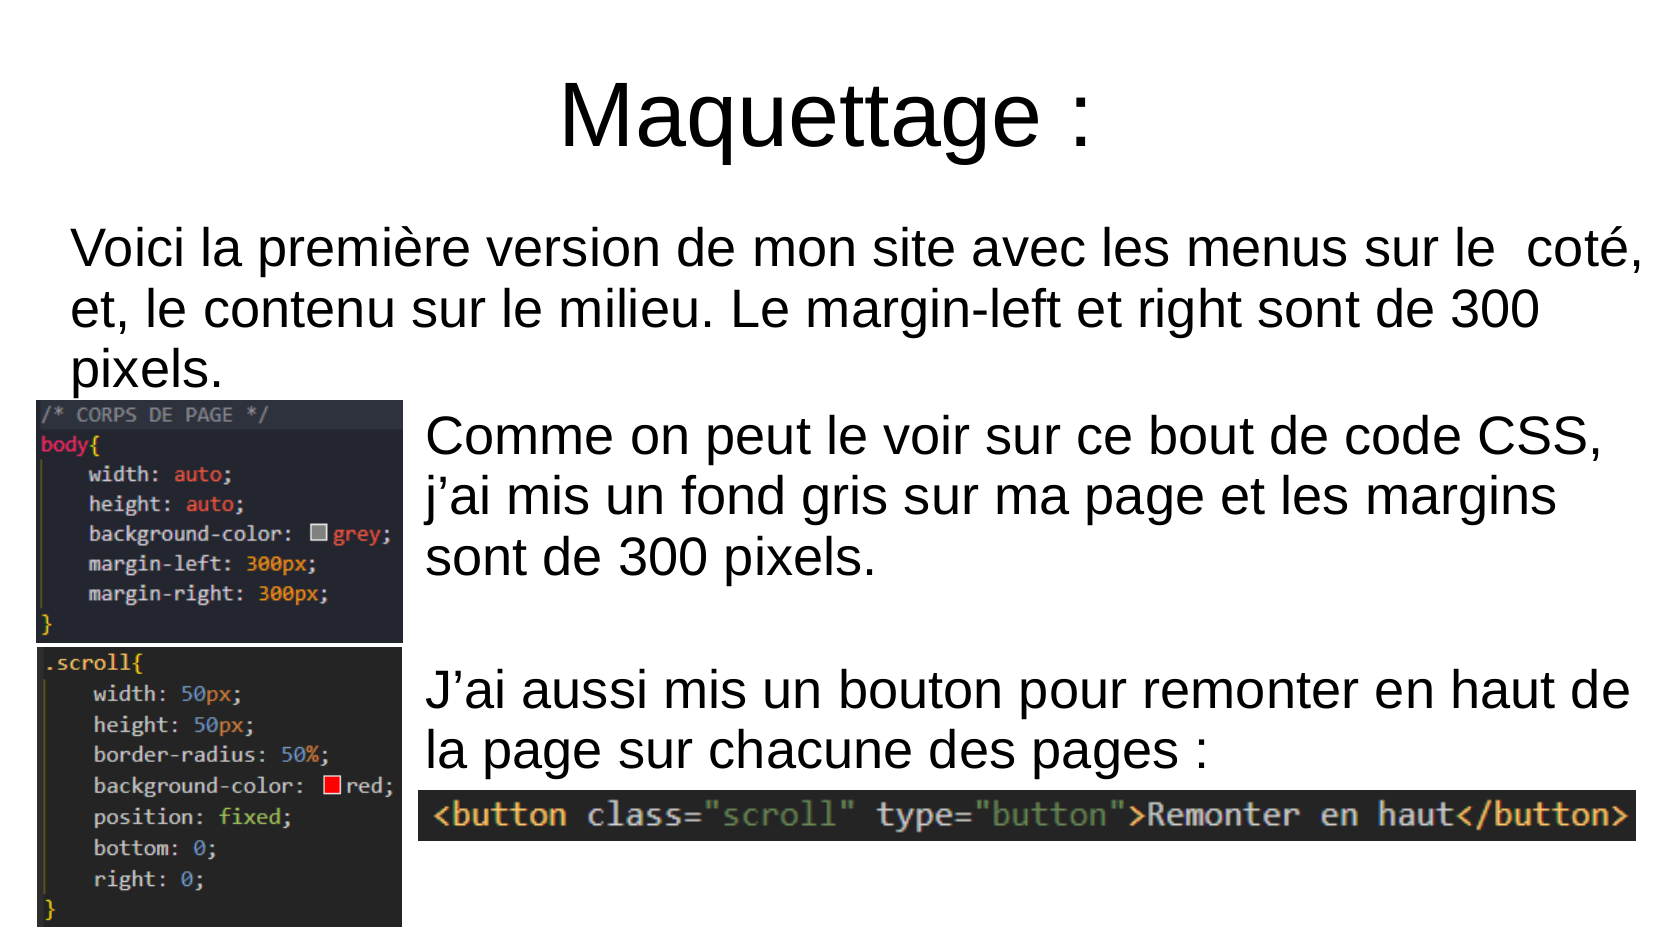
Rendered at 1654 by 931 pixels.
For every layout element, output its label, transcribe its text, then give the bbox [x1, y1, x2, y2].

picture [37, 647, 402, 927]
list Voici la première version de mon site avec les menus sur le coté, et, le contenu sur le milieu. Le margin-left et right sont de 300 pixels. Comme on peut le voir sur ce bout de code CSS, j’ai mis un fond gris sur ma page et les margins sont de 300 pixels. J’ai aussi mis un bouton pour remonter en haut de la page sur chacune des pages : [0, 217, 1654, 927]
picture [418, 790, 1636, 841]
picture [36, 400, 403, 643]
title Maquettage : [82, 37, 1571, 193]
